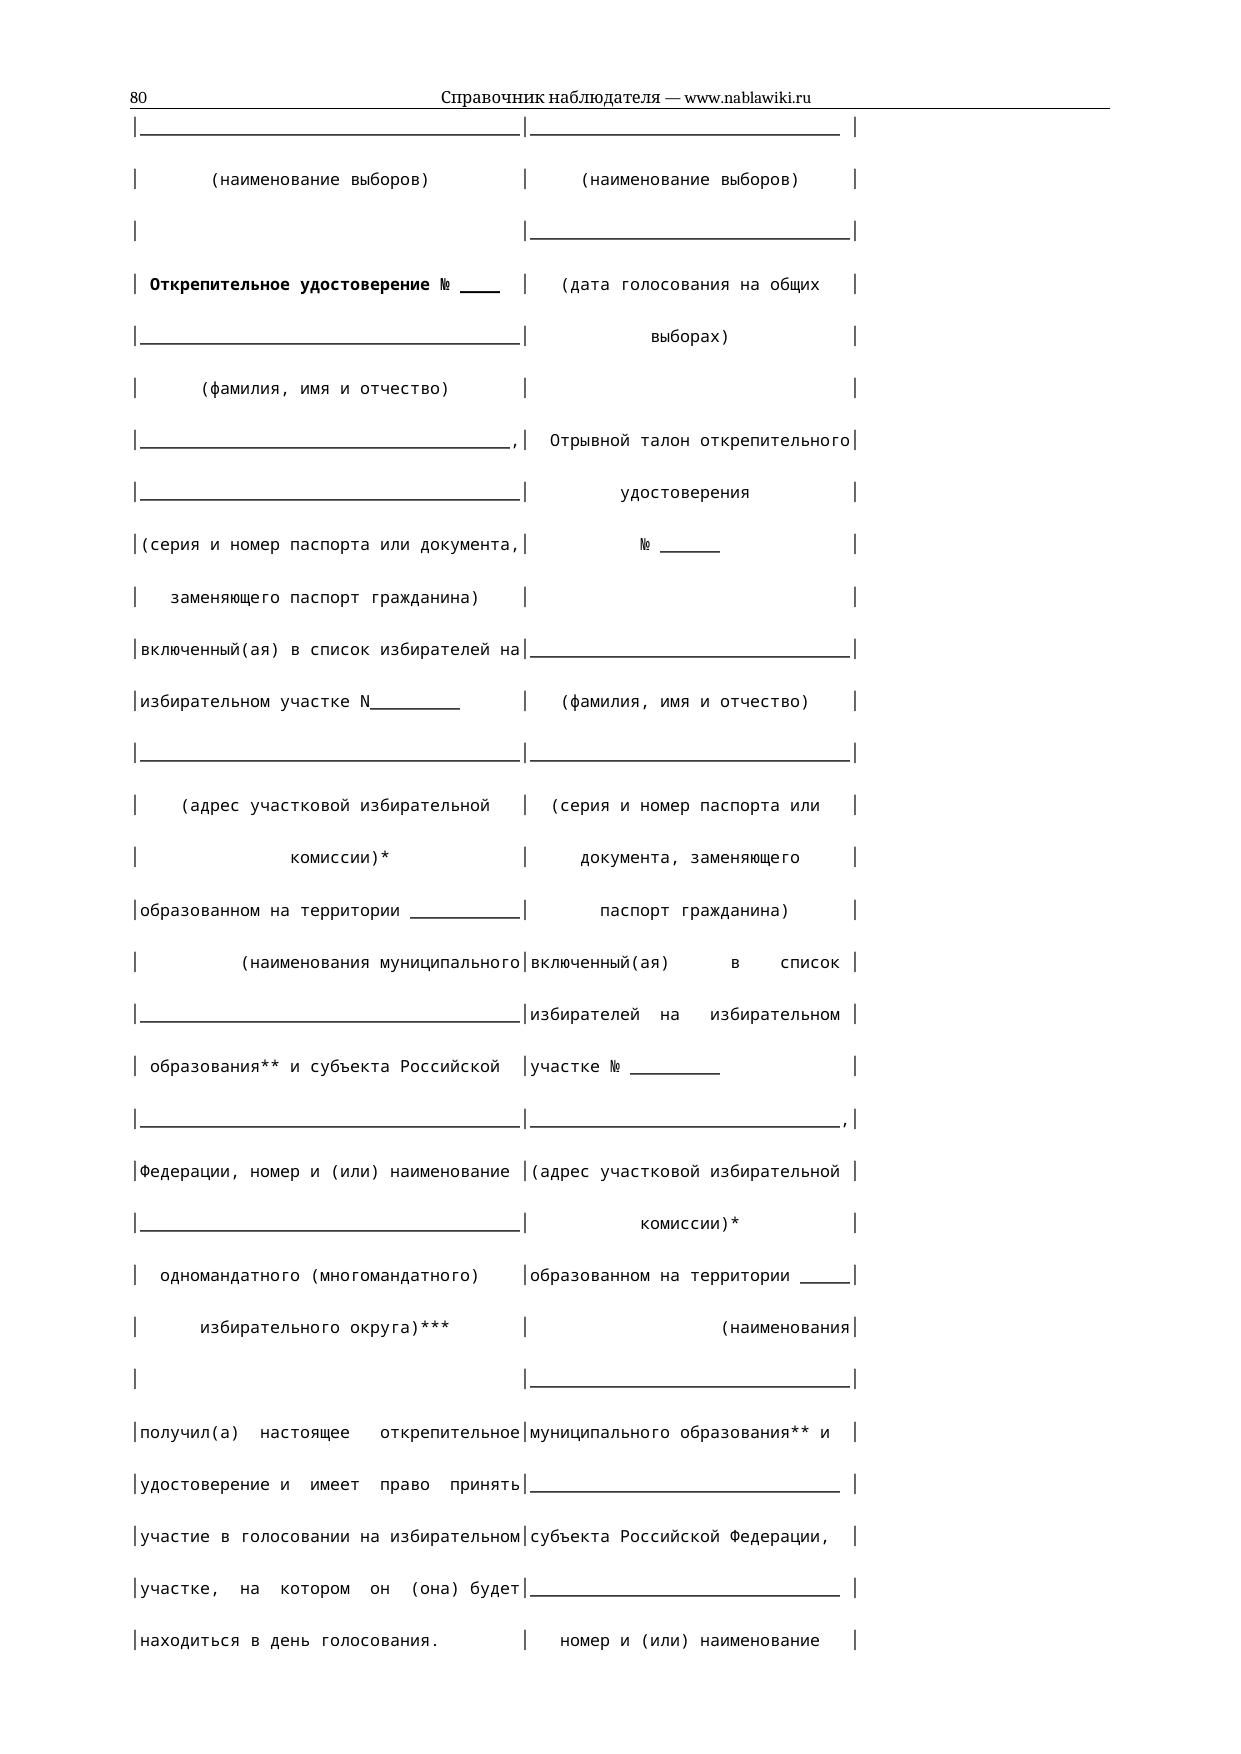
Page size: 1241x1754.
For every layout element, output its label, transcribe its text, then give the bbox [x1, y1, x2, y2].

text │ (наименование выборов) │ (наименование выборов) │ [130, 168, 1110, 190]
text │______________________________________│ выборах) │ [130, 324, 1110, 347]
text │ (наименования муниципального│включенный(ая) в список │ [130, 951, 1110, 973]
text │получил(а) настоящее открепительное│муниципального образования** и │ [130, 1420, 1110, 1443]
text │ │________________________________│ [130, 220, 1110, 243]
text │находиться в день голосования. │ номер и (или) наименование │ [130, 1629, 1110, 1652]
text │избирательном участке N_________ │ (фамилия, имя и отчество) │ [130, 689, 1110, 712]
text │______________________________________│_______________________________,│ [130, 1107, 1110, 1130]
text │ избирательного округа)*** │ (наименования│ [130, 1316, 1110, 1338]
text │______________________________________│ комиссии)* │ [130, 1211, 1110, 1234]
text │(серия и номер паспорта или документа,│ № ______ │ [130, 533, 1110, 556]
text │ │________________________________│ [130, 1368, 1110, 1391]
text │______________________________________│_______________________________ │ [130, 116, 1110, 138]
text │удостоверение и имеет право принять│_______________________________ │ [130, 1472, 1110, 1495]
text │образованном на территории ___________│ паспорт гражданина) │ [130, 898, 1110, 921]
text │______________________________________│ удостоверения │ [130, 481, 1110, 503]
text │______________________________________│________________________________│ [130, 742, 1110, 764]
text │Федерации, номер и (или) наименование │(адрес участковой избирательной │ [130, 1159, 1110, 1182]
text │______________________________________│избирателей на избирательном │ [130, 1003, 1110, 1025]
text │включенный(ая) в список избирателей на│________________________________│ [130, 637, 1110, 660]
text │участие в голосовании на избирательном│субъекта Российской Федерации, │ [130, 1524, 1110, 1547]
text │ (адрес участковой избирательной │ (серия и номер паспорта или │ [130, 794, 1110, 817]
text │ (фамилия, имя и отчество) │ │ [130, 376, 1110, 399]
text │ образования** и субъекта Российской │участке № _________ │ [130, 1055, 1110, 1078]
text │ заменяющего паспорт гражданина) │ │ [130, 585, 1110, 608]
text │_____________________________________,│ Отрывной талон открепительного│ [130, 429, 1110, 451]
text │ одномандатного (многомандатного) │образованном на территории _____│ [130, 1264, 1110, 1286]
text │ комиссии)* │ документа, заменяющего │ [130, 846, 1110, 869]
text │участке, на котором он (она) будет│_______________________________ │ [130, 1577, 1110, 1599]
text │ Открепительное удостоверение № ____ │ (дата голосования на общих │ [130, 272, 1110, 295]
